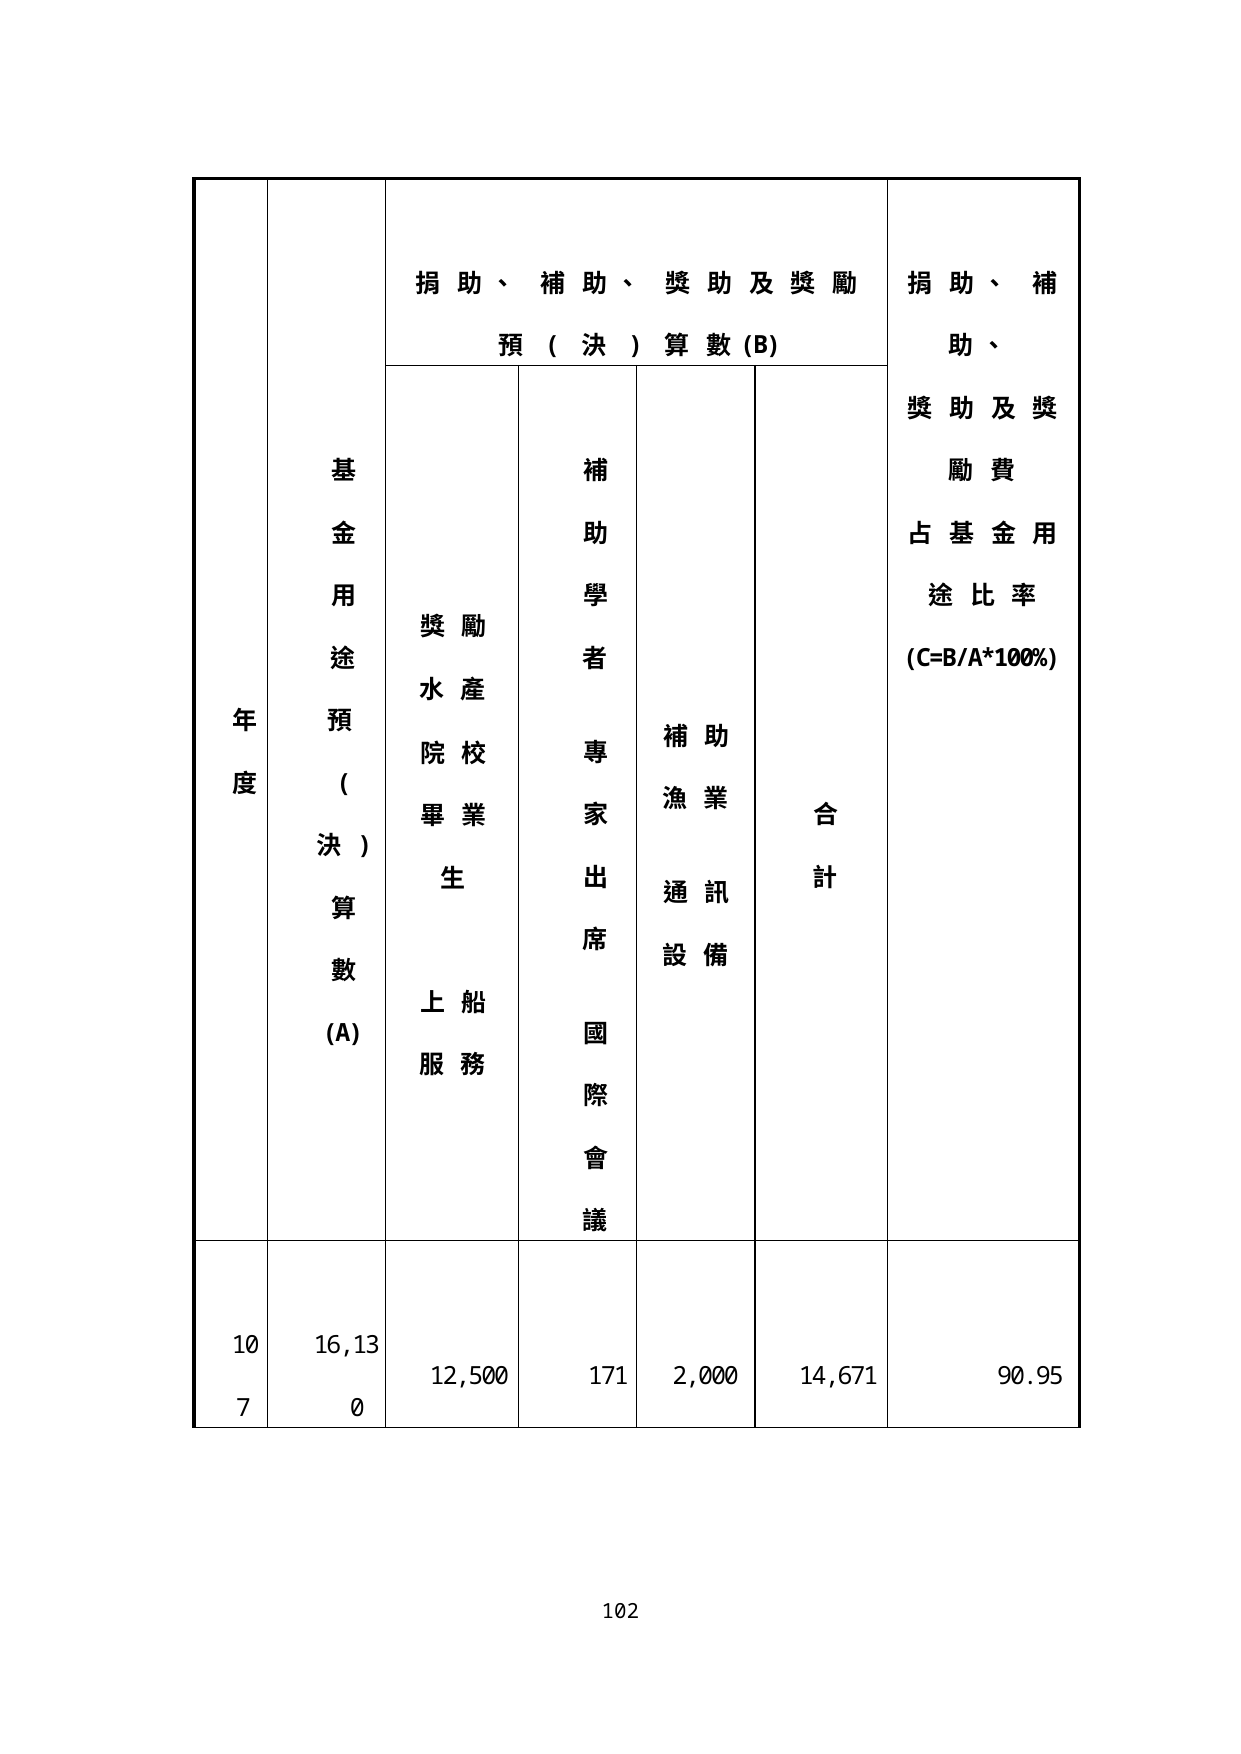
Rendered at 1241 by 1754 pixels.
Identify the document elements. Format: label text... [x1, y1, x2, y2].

table_cell 90.95 [888, 1241, 1078, 1427]
table_header 基金用途 預(決)算數(A) [268, 180, 385, 1240]
table_cell 2,000 [637, 1241, 754, 1427]
table_header 年度 [196, 180, 267, 1240]
table_header 捐助、補助、 獎助及獎勵費 占基金用途比率(C=B/A*100%) [888, 180, 1078, 1240]
table_cell 14,671 [756, 1241, 887, 1427]
table_cell 12,500 [386, 1241, 518, 1427]
table_cell 獎勵水產 院校畢業生 上船服務 [386, 366, 518, 1240]
table_cell 16,130 [268, 1241, 385, 1427]
table_cell 補助學者 專家出席 國際會議 [519, 366, 636, 1240]
table_cell 合 計 [756, 366, 887, 1240]
table_cell 補助漁業 通訊設備 [637, 366, 754, 1240]
table_header 捐助、補助、獎助及獎勵預(決)算數(B) [386, 180, 887, 365]
table_cell 107 [196, 1241, 267, 1427]
table_cell 171 [519, 1241, 636, 1427]
